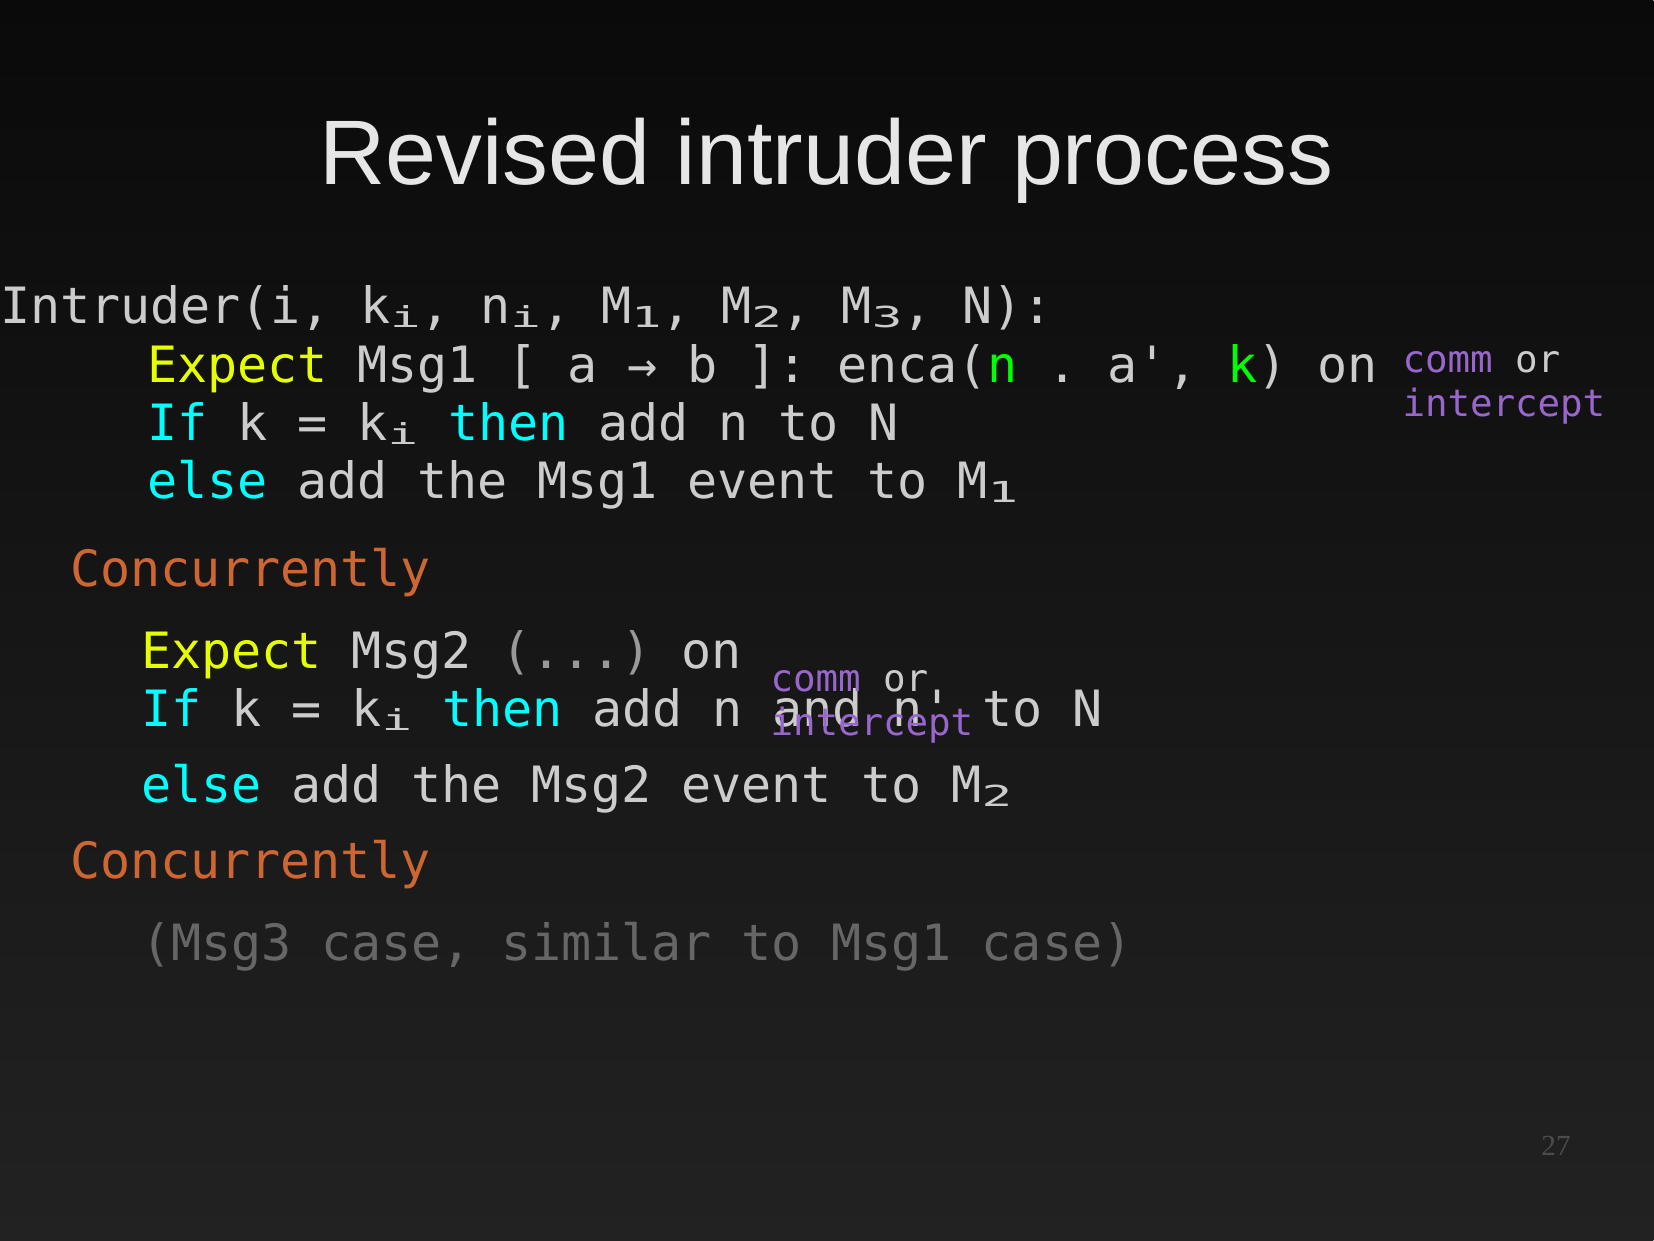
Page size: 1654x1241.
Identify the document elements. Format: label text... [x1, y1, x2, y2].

text_box comm or intercept [755, 649, 1087, 752]
title Revised intruder process [82, 49, 1571, 257]
text_box comm or intercept [1387, 330, 1625, 433]
list Intruder(i, ki, ni, M1, M2, M3, N): Expect Msg1 [ a → b ]: enca(n . a', k) on If k = ki then add n to N else add the Msg1 event to M1 Concurrently Expect Msg2 (...) on If k = ki then add n and n' to N else add the Msg2 event to M2 Concurrently (Msg3 case, similar to Msg1 case) [0, 277, 1654, 1211]
